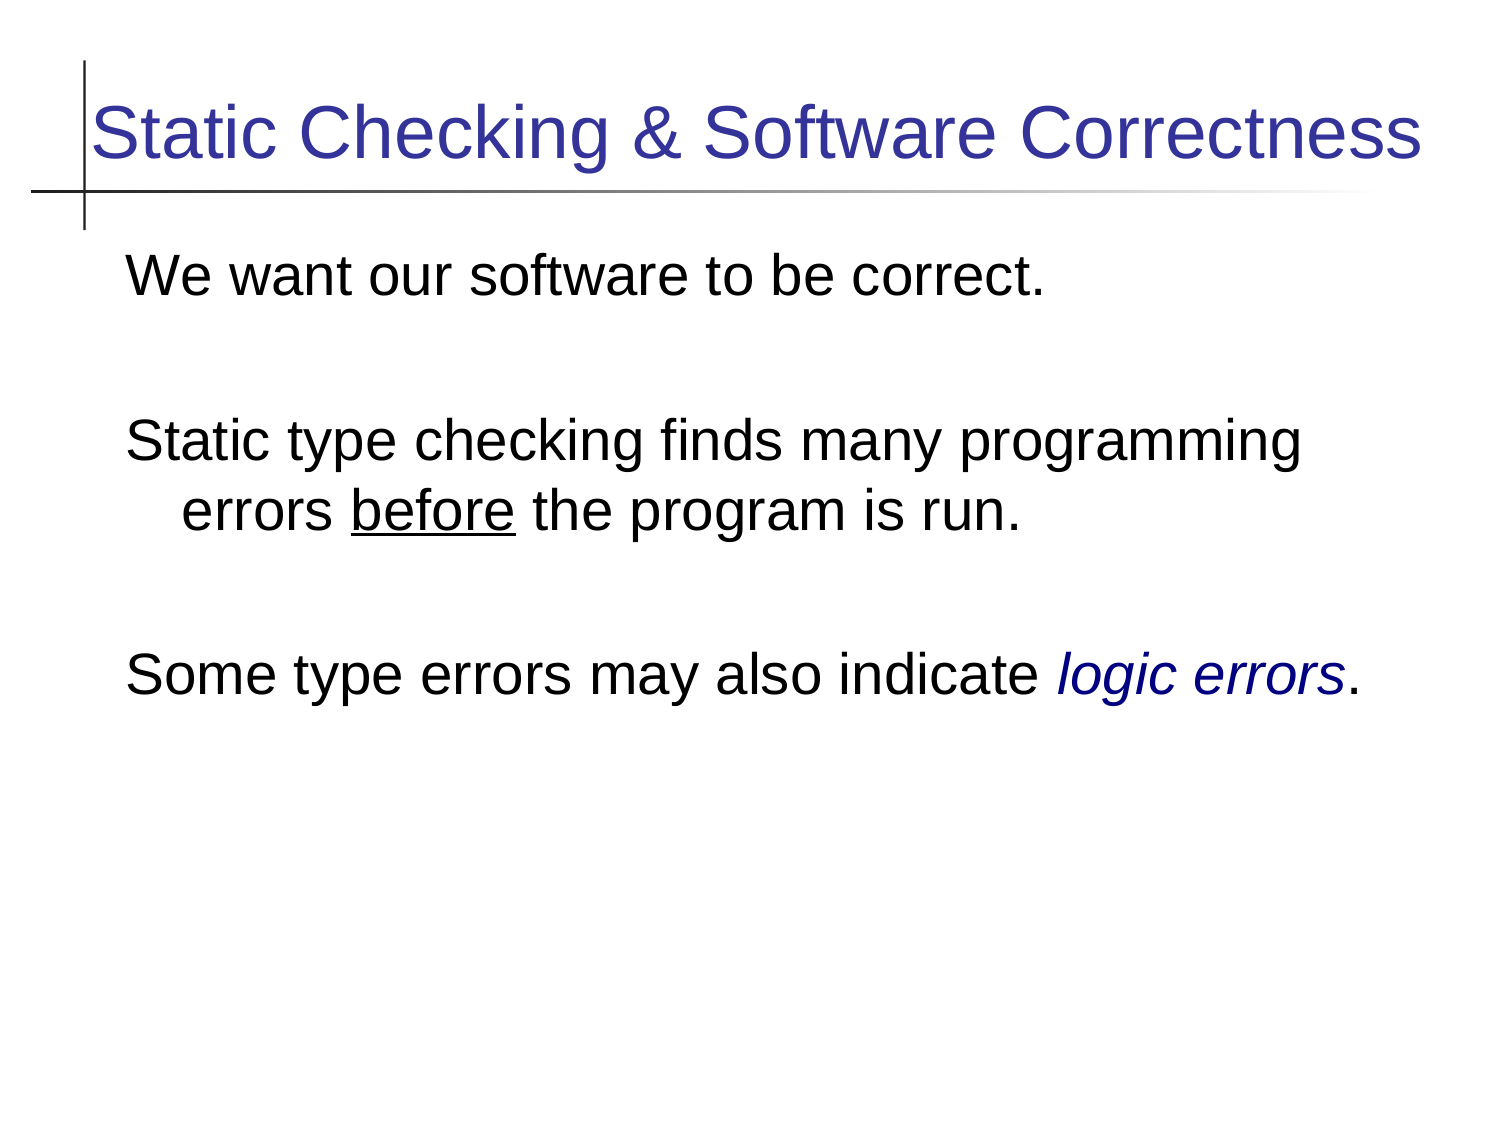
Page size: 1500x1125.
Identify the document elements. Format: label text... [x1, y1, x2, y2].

list We want our software to be correct. Static type checking finds many programming errors before the program is run. Some type errors may also indicate logic errors. [110, 229, 1408, 960]
title Static Checking & Software Correctness [75, 0, 1441, 182]
